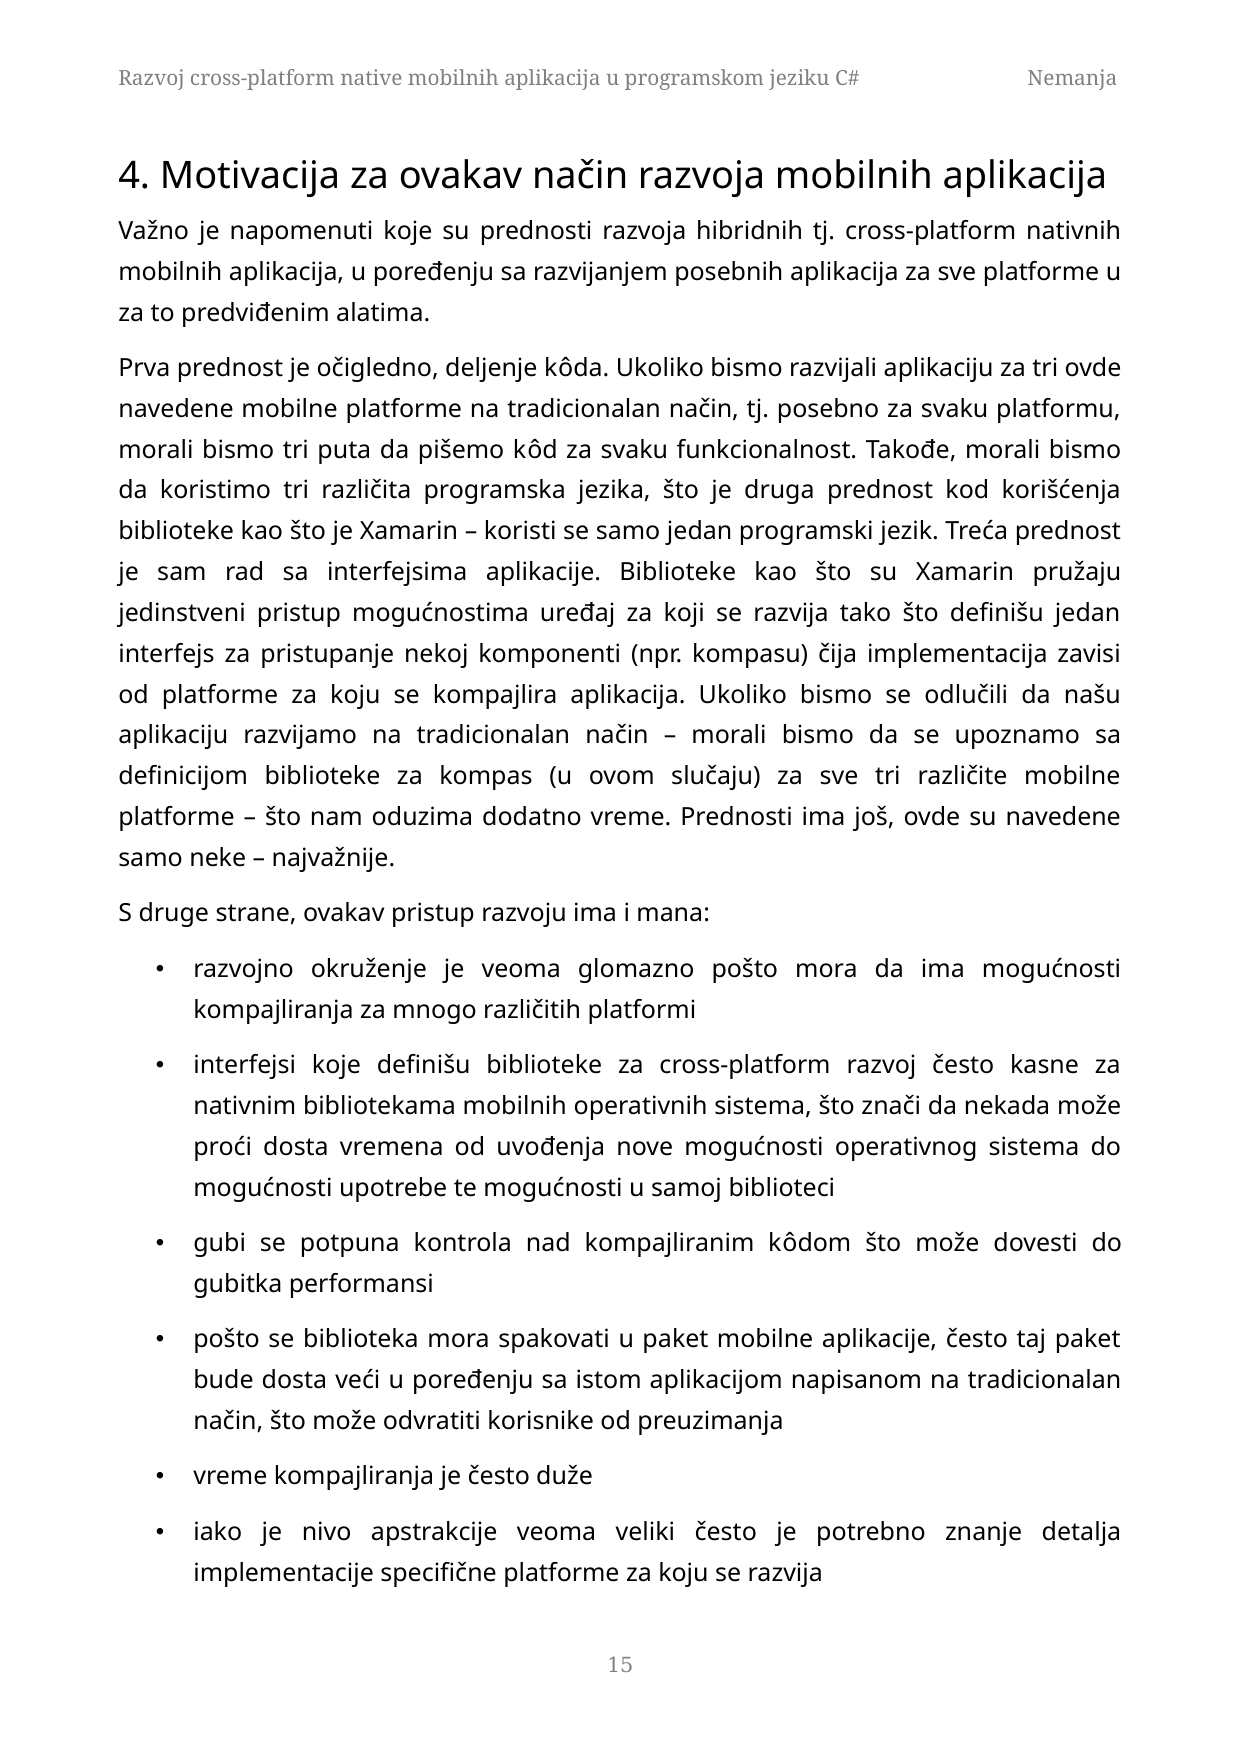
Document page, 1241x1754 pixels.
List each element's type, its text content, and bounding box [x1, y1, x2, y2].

list pošto se biblioteka mora spakovati u paket mobilne aplikacije, često taj paket bude dosta veći u poređenju sa istom aplikacijom napisanom na tradicionalan način, što može odvratiti korisnike od preuzimanja [156, 1321, 1122, 1437]
text S druge strane, ovakav pristup razvoju ima i mana: [118, 895, 1122, 929]
text Važno je napomenuti koje su prednosti razvoja hibridnih tj. cross-platform nativnih mobilnih aplikacija, u poređenju sa razvijanjem posebnih aplikacija za sve platforme u za to predviđenim alatima. [118, 212, 1122, 328]
list gubi se potpuna kontrola nad kompajliranim kôdom što može dovesti do gubitka performansi [156, 1224, 1122, 1299]
list iako je nivo apstrakcije veoma veliki često je potrebno znanje detalja implementacije specifične platforme za koju se razvija [156, 1513, 1122, 1588]
text Prva prednost je očigledno, deljenje kôda. Ukoliko bismo razvijali aplikaciju za tri ovde navedene mobilne platforme na tradicionalan način, tj. posebno za svaku platformu, morali bismo tri puta da pišemo kôd za svaku funkcionalnost. Takođe, morali bismo da koristimo tri različita programska jezika, što je druga prednost kod korišćenja biblioteke kao što je Xamarin – koristi se samo jedan programski jezik. Treća prednost je sam rad sa interfejsima aplikacije. Biblioteke kao što su Xamarin pružaju jedinstveni pristup mogućnostima uređaj za koji se razvija tako što definišu jedan interfejs za pristupanje nekoj komponenti (npr. kompasu) čija implementacija zavisi od platforme za koju se kompajlira aplikacija. Ukoliko bismo se odlučili da našu aplikaciju razvijamo na tradicionalan način – morali bismo da se upoznamo sa definicijom biblioteke za kompas (u ovom slučaju) za sve tri različite mobilne platforme – što nam oduzima dodatno vreme. Prednosti ima još, ovde su navedene samo neke – najvažnije. [118, 349, 1122, 874]
list interfejsi koje definišu biblioteke za cross-platform razvoj često kasne za nativnim bibliotekama mobilnih operativnih sistema, što znači da nekada može proći dosta vremena od uvođenja nove mogućnosti operativnog sistema do mogućnosti upotrebe te mogućnosti u samoj biblioteci [156, 1047, 1122, 1203]
subtitle 4. Motivacija za ovakav način razvoja mobilnih aplikacija [118, 148, 1122, 200]
list razvojno okruženje je veoma glomazno pošto mora da ima mogućnosti kompajliranja za mnogo različitih platformi [156, 950, 1122, 1025]
list vreme kompajliranja je često duže [156, 1458, 1122, 1492]
